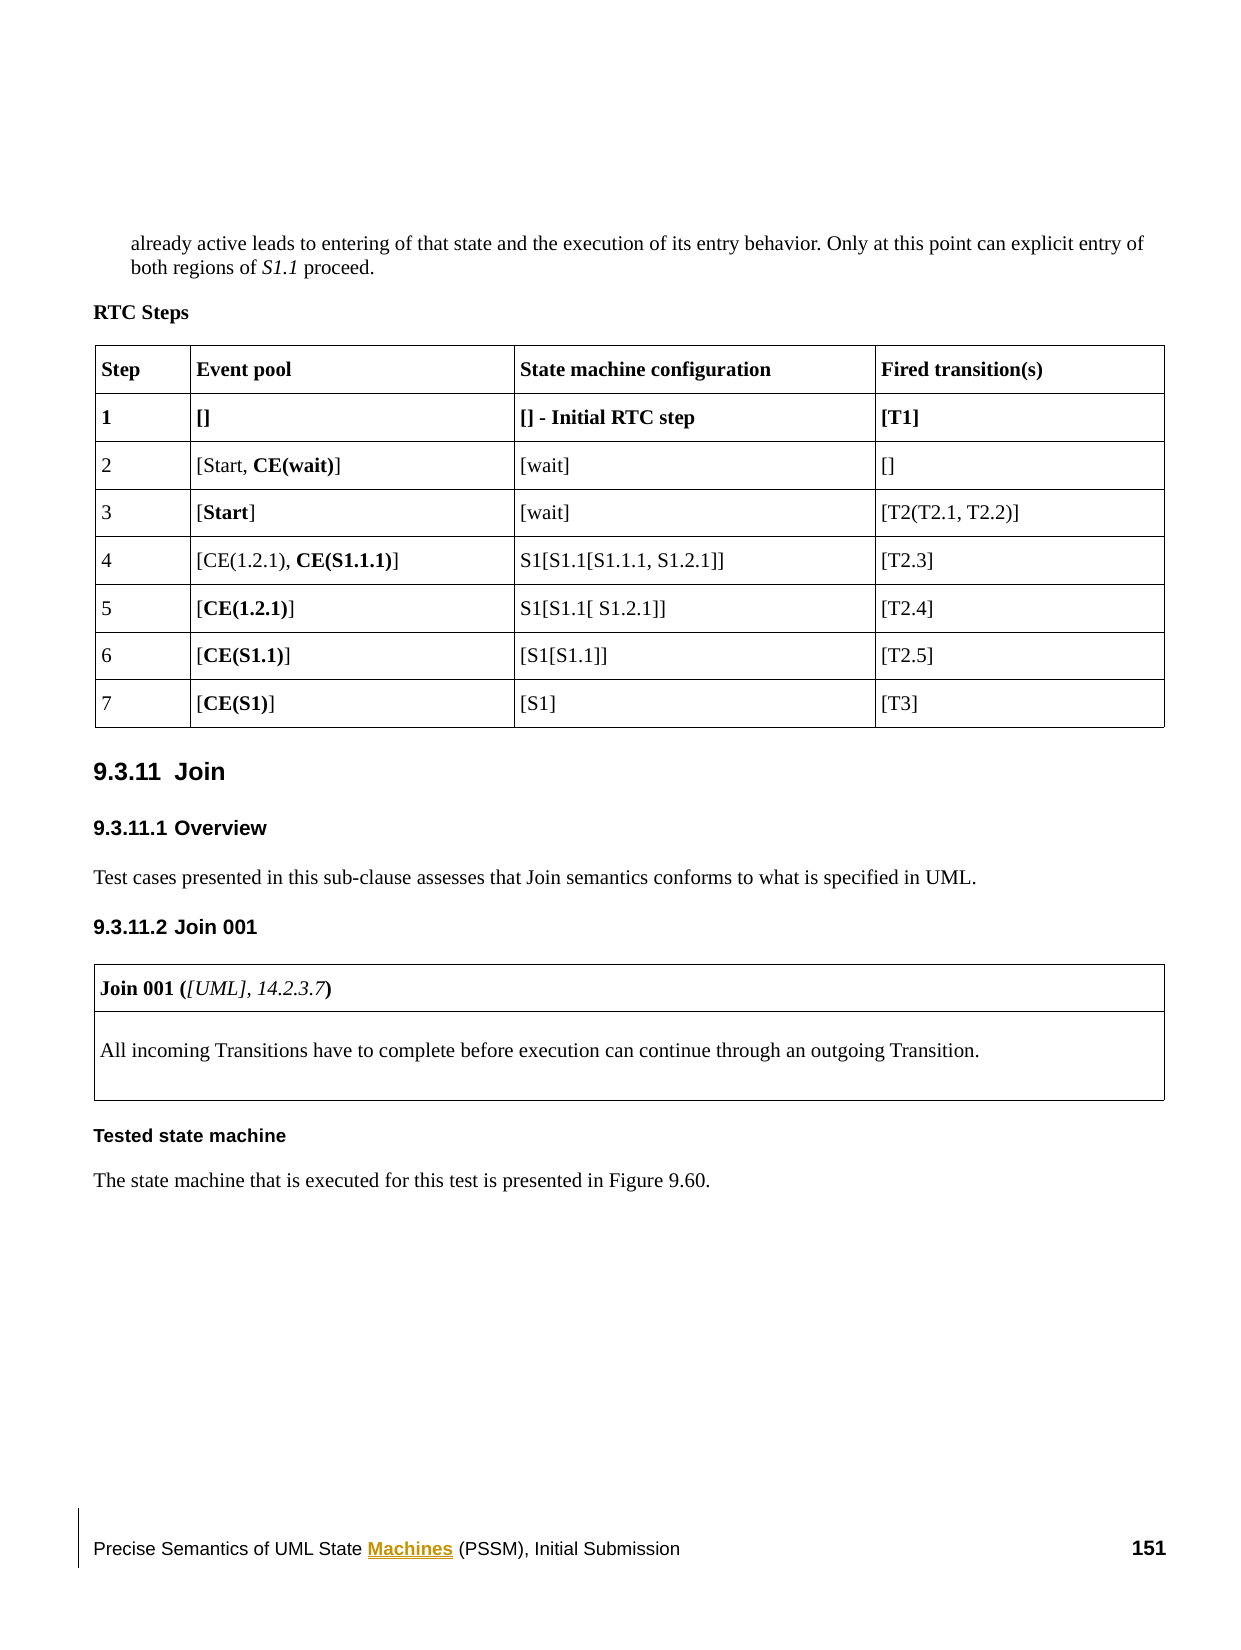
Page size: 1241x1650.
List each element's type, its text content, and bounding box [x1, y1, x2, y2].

table_cell [T2(T2.1, T2.2)] [876, 490, 1164, 536]
table_header Join 001 ([UML], 14.2.3.7) [95, 965, 1164, 1011]
table_cell 2 [96, 442, 190, 488]
table_cell [T1] [876, 394, 1164, 441]
table_cell [S1[S1.1]] [515, 633, 875, 679]
table_cell [T2.5] [876, 633, 1164, 679]
subtitle Overview [93, 814, 1164, 839]
table_cell S1[S1.1[ S1.2.1]] [515, 585, 875, 632]
table_cell [] [191, 394, 514, 441]
text Test cases presented in this sub-clause assesses that Join semantics conforms to what is specified in UML. [93, 864, 1164, 889]
table_cell [wait] [515, 442, 875, 488]
text The state machine that is executed for this test is presented in Figure 9.60. [93, 1168, 1164, 1192]
table_cell [T2.4] [876, 585, 1164, 632]
table_cell 4 [96, 537, 190, 584]
table_cell [CE(1.2.1)] [191, 585, 514, 632]
table_cell 6 [96, 633, 190, 679]
table_cell [CE(S1)] [191, 680, 514, 727]
table_cell [Start, CE(wait)] [191, 442, 514, 488]
table_cell [CE(S1.1)] [191, 633, 514, 679]
subtitle Join [93, 756, 1164, 785]
table_cell 1 [96, 394, 190, 441]
table_header Fired transition(s) [876, 346, 1164, 393]
table_cell [T3] [876, 680, 1164, 727]
table_cell [S1] [515, 680, 875, 727]
table_cell [CE(1.2.1), CE(S1.1.1)] [191, 537, 514, 584]
subtitle Tested state machine [93, 1125, 1164, 1147]
table_header Event pool [191, 346, 514, 393]
table_cell 7 [96, 680, 190, 727]
table_cell [wait] [515, 490, 875, 536]
table_header Step [96, 346, 190, 393]
table_header State machine configuration [515, 346, 875, 393]
table_cell S1[S1.1[S1.1.1, S1.2.1]] [515, 537, 875, 584]
table_cell [] [876, 442, 1164, 488]
table_cell [] - Initial RTC step [515, 394, 875, 441]
table_cell 5 [96, 585, 190, 632]
text already active leads to entering of that state and the execution of its entry behavior. Only at this point can explicit entry of both regions of S1.1 proceed. [131, 231, 1164, 279]
table_cell [T2.3] [876, 537, 1164, 584]
table_cell All incoming Transitions have to complete before execution can continue through an outgoing Transition. [95, 1012, 1164, 1100]
subtitle Join 001 [93, 914, 1164, 939]
table_cell [Start] [191, 490, 514, 536]
table_cell 3 [96, 490, 190, 536]
text RTC Steps [93, 300, 1164, 324]
